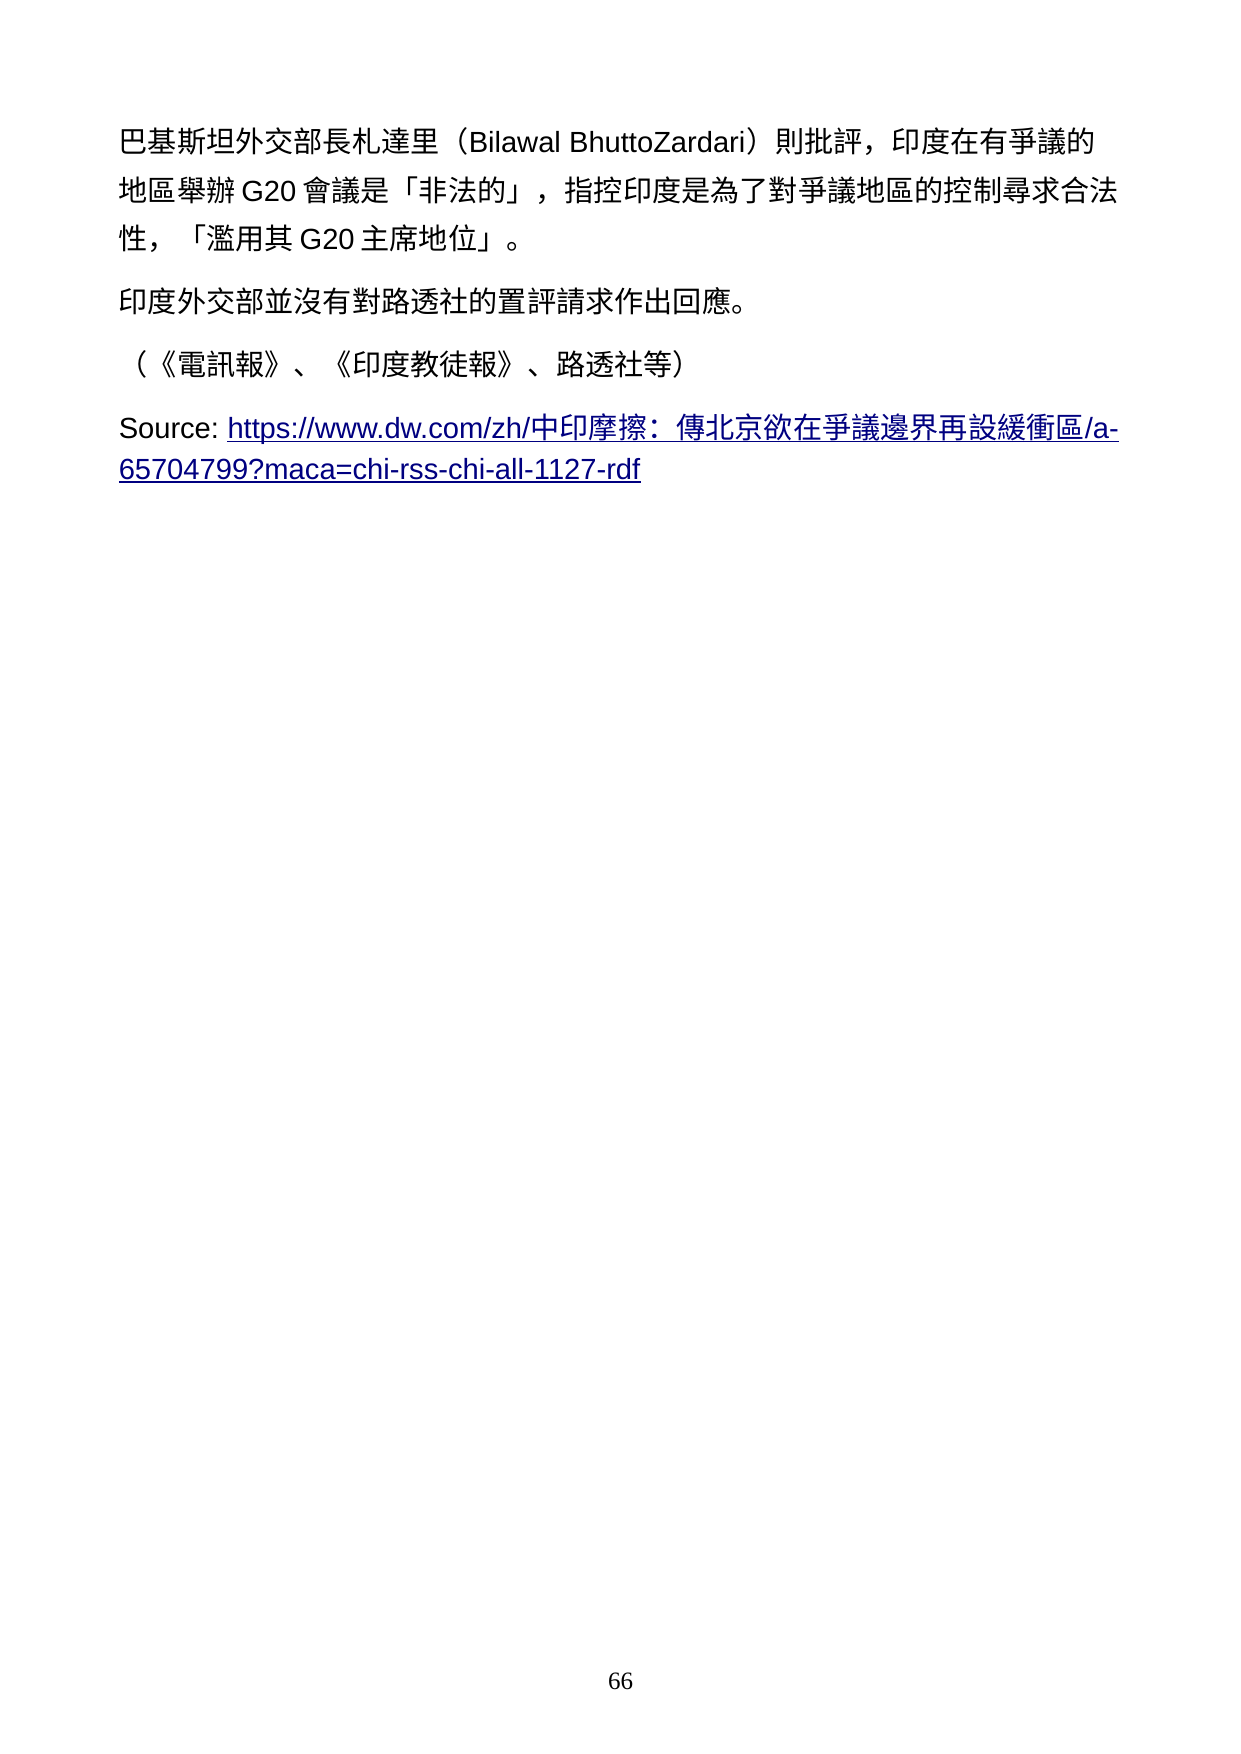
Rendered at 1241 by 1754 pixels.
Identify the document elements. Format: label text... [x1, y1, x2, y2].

text （《電訊報》、《印度教徒報》、路透社等） [118, 342, 1122, 384]
text Source: https://www.dw.com/zh/中印摩擦：傳北京欲在爭議邊界再設緩衝區/a-65704799?maca=chi-rss-chi-all-1127-rdf [118, 405, 1122, 486]
text 巴基斯坦外交部長札達里（Bilawal BhuttoZardari）則批評，印度在有爭議的地區舉辦G20會議是「非法的」，指控印度是為了對爭議地區的控制尋求合法性，「濫用其G20主席地位」。 [118, 118, 1122, 258]
text 印度外交部並沒有對路透社的置評請求作出回應。 [118, 279, 1122, 321]
